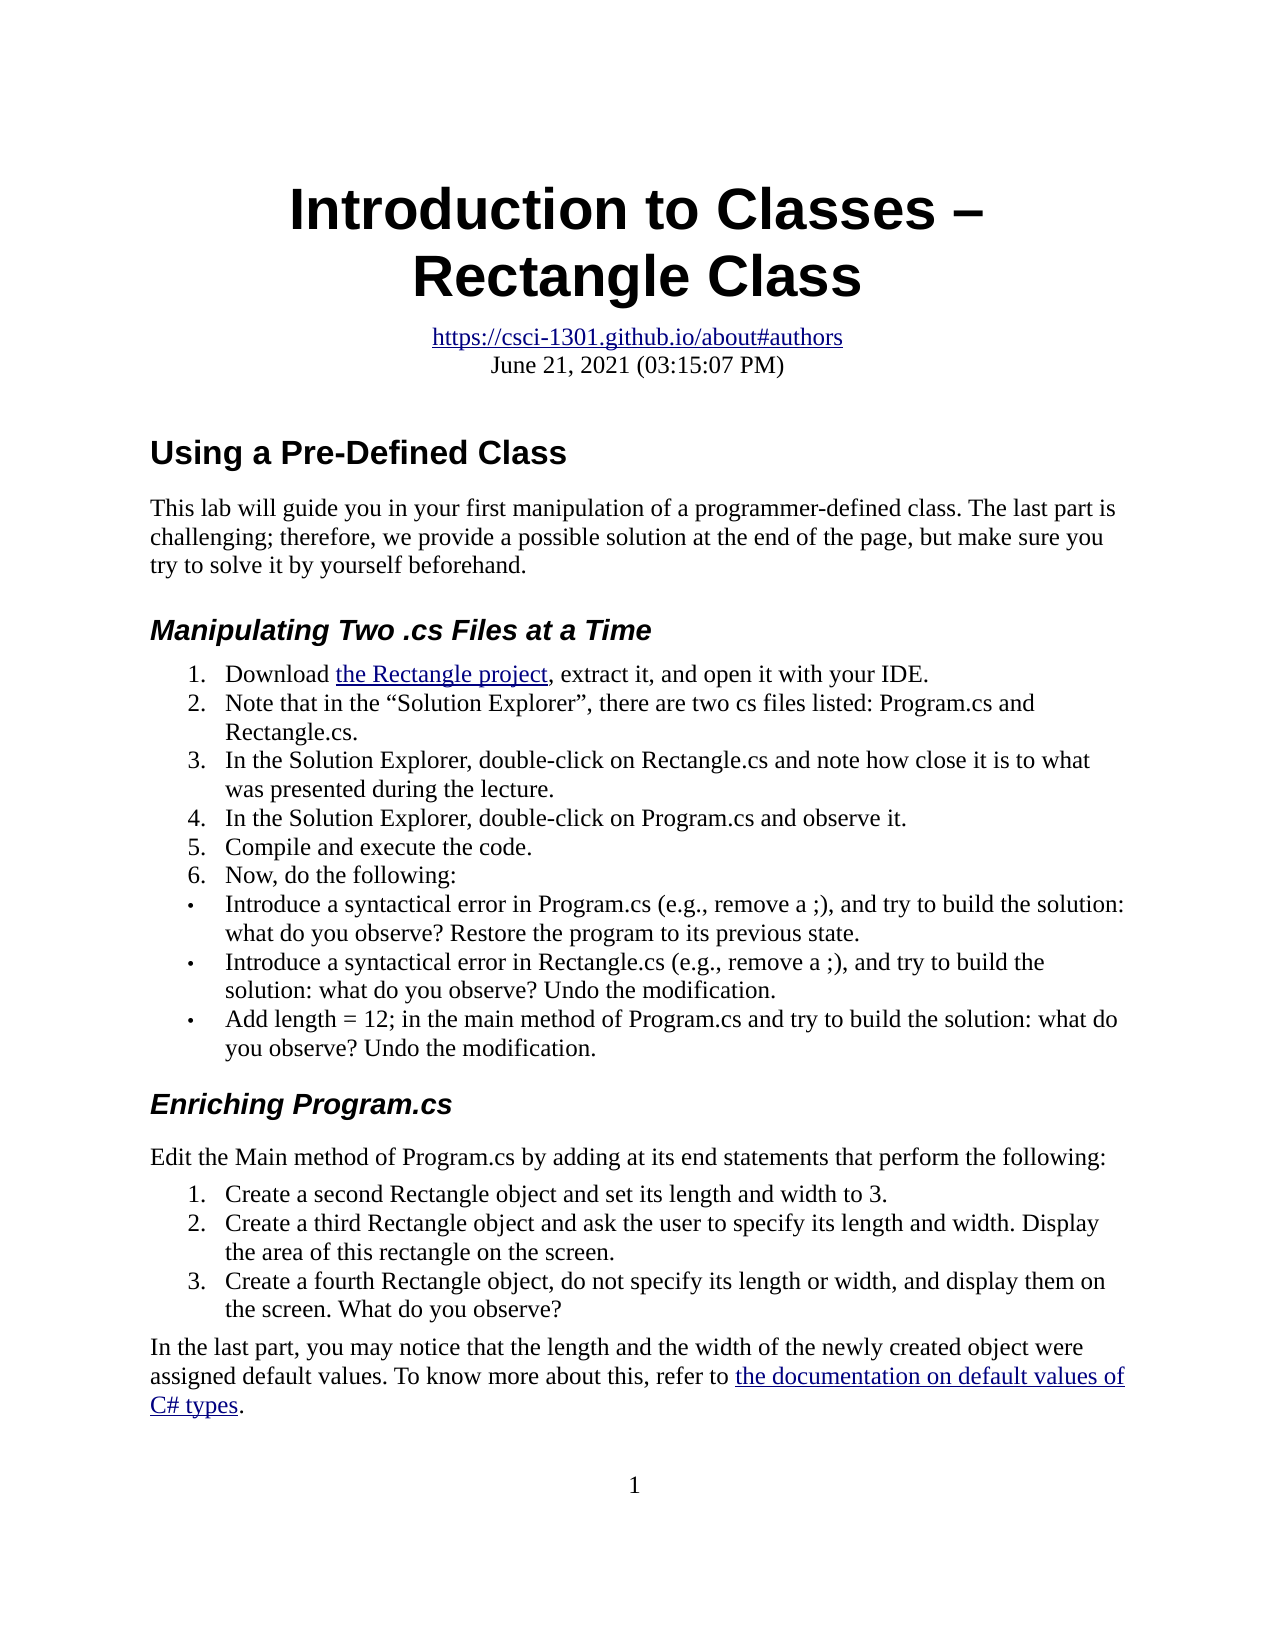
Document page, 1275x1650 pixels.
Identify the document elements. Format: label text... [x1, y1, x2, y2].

list In the Solution Explorer, double-click on Rectangle.cs and note how close it is to what was presented during the lecture. [187, 746, 1125, 803]
text https://csci-1301.github.io/about#authors [150, 322, 1125, 350]
text In the last part, you may notice that the length and the width of the newly created object were assigned default values. To know more about this, refer to the documentation on default values of C# types. [150, 1332, 1125, 1418]
title Introduction to Classes – Rectangle Class [150, 175, 1125, 309]
list Download the Rectangle project, extract it, and open it with your IDE. [187, 659, 1125, 688]
list In the Solution Explorer, double-click on Program.cs and observe it. [187, 803, 1125, 832]
list Create a second Rectangle object and set its length and width to 3. [187, 1179, 1125, 1208]
text June 21, 2021 (03:15:07 PM) [150, 350, 1125, 379]
list Note that in the “Solution Explorer”, there are two cs files listed: Program.cs and Rectangle.cs. [187, 688, 1125, 746]
list Compile and execute the code. [187, 832, 1125, 861]
subtitle Manipulating Two .cs Files at a Time [150, 613, 1125, 647]
text This lab will guide you in your first manipulation of a programmer-defined class. The last part is challenging; therefore, we provide a possible solution at the end of the page, but make sure you try to solve it by yourself beforehand. [150, 493, 1125, 579]
list Create a fourth Rectangle object, do not specify its length or width, and display them on the screen. What do you observe? [187, 1266, 1125, 1323]
list Introduce a syntactical error in Rectangle.cs (e.g., remove a ;), and try to build the solution: what do you observe? Undo the modification. [187, 947, 1125, 1004]
subtitle Enriching Program.cs [150, 1087, 1125, 1120]
list Now, do the following: [187, 861, 1125, 889]
list Introduce a syntactical error in Program.cs (e.g., remove a ;), and try to build the solution: what do you observe? Restore the program to its previous state. [187, 889, 1125, 947]
list Create a third Rectangle object and ask the user to specify its length and width. Display the area of this rectangle on the screen. [187, 1208, 1125, 1266]
subtitle Using a Pre-Defined Class [150, 433, 1125, 472]
text Edit the Main method of Program.cs by adding at its end statements that perform the following: [150, 1142, 1125, 1171]
list Add length = 12; in the main method of Program.cs and try to build the solution: what do you observe? Undo the modification. [187, 1004, 1125, 1062]
